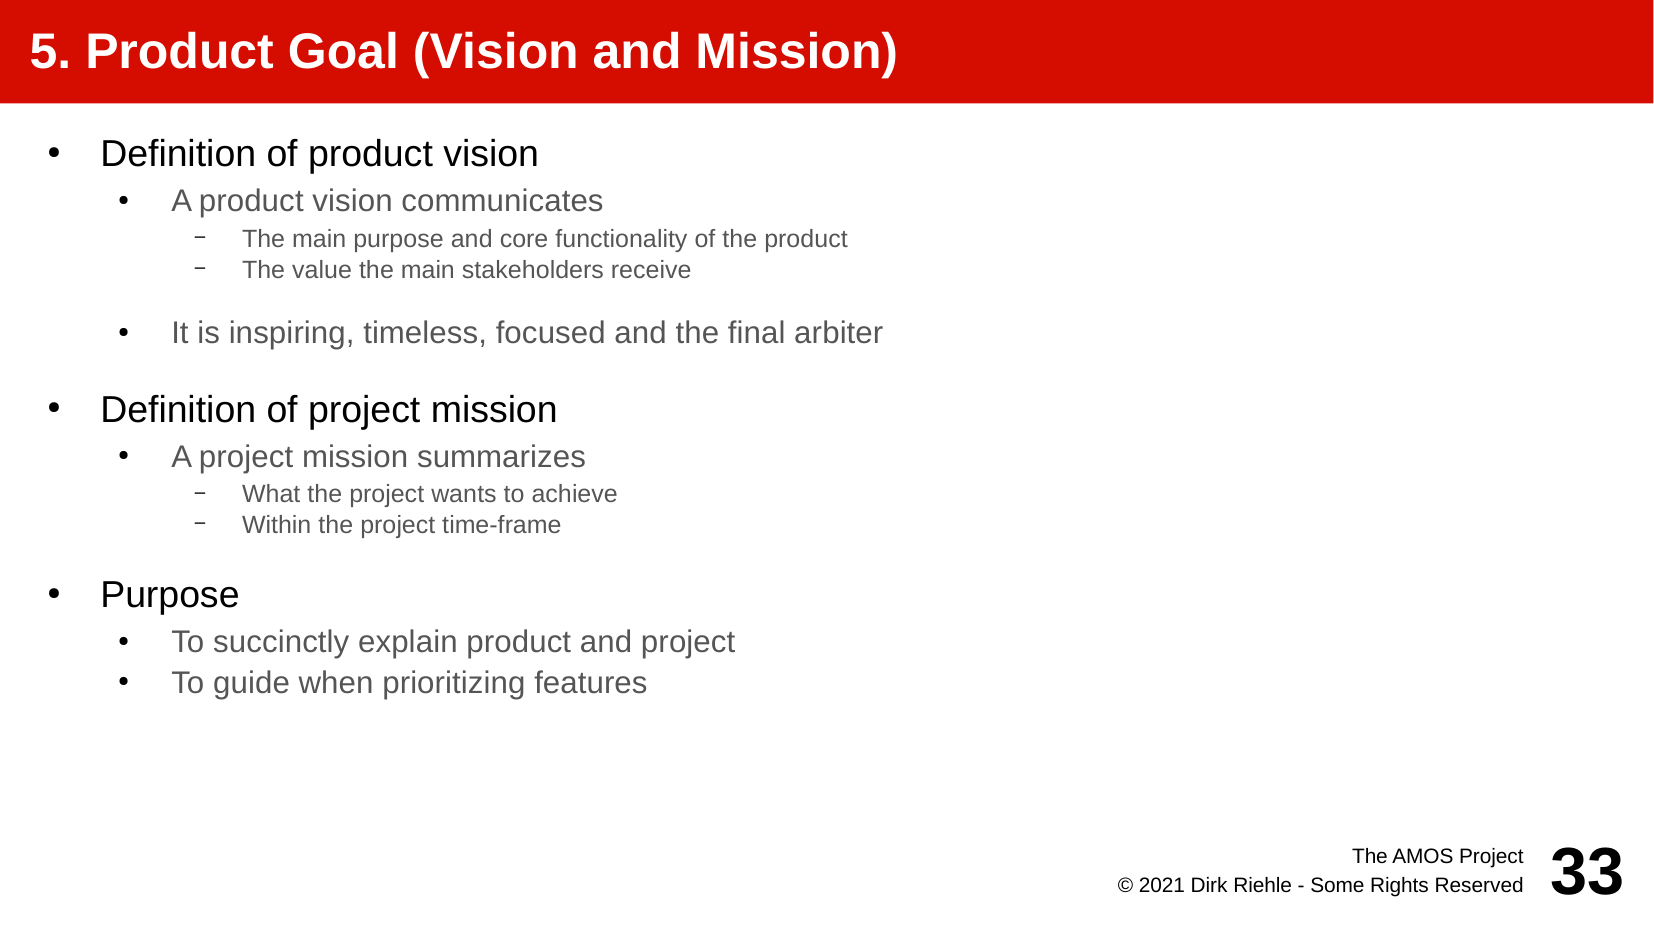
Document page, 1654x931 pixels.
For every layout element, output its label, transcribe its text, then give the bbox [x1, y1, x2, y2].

title 5. Product Goal (Vision and Mission) [0, 0, 1654, 104]
list Definition of product vision A product vision communicates The main purpose and core functionality of the product The value the main stakeholders receive It is inspiring, timeless, focused and the final arbiter Definition of project mission A project mission summarizes What the project wants to achieve Within the project time-frame Purpose To succinctly explain product and project To guide when prioritizing features [29, 132, 1625, 813]
